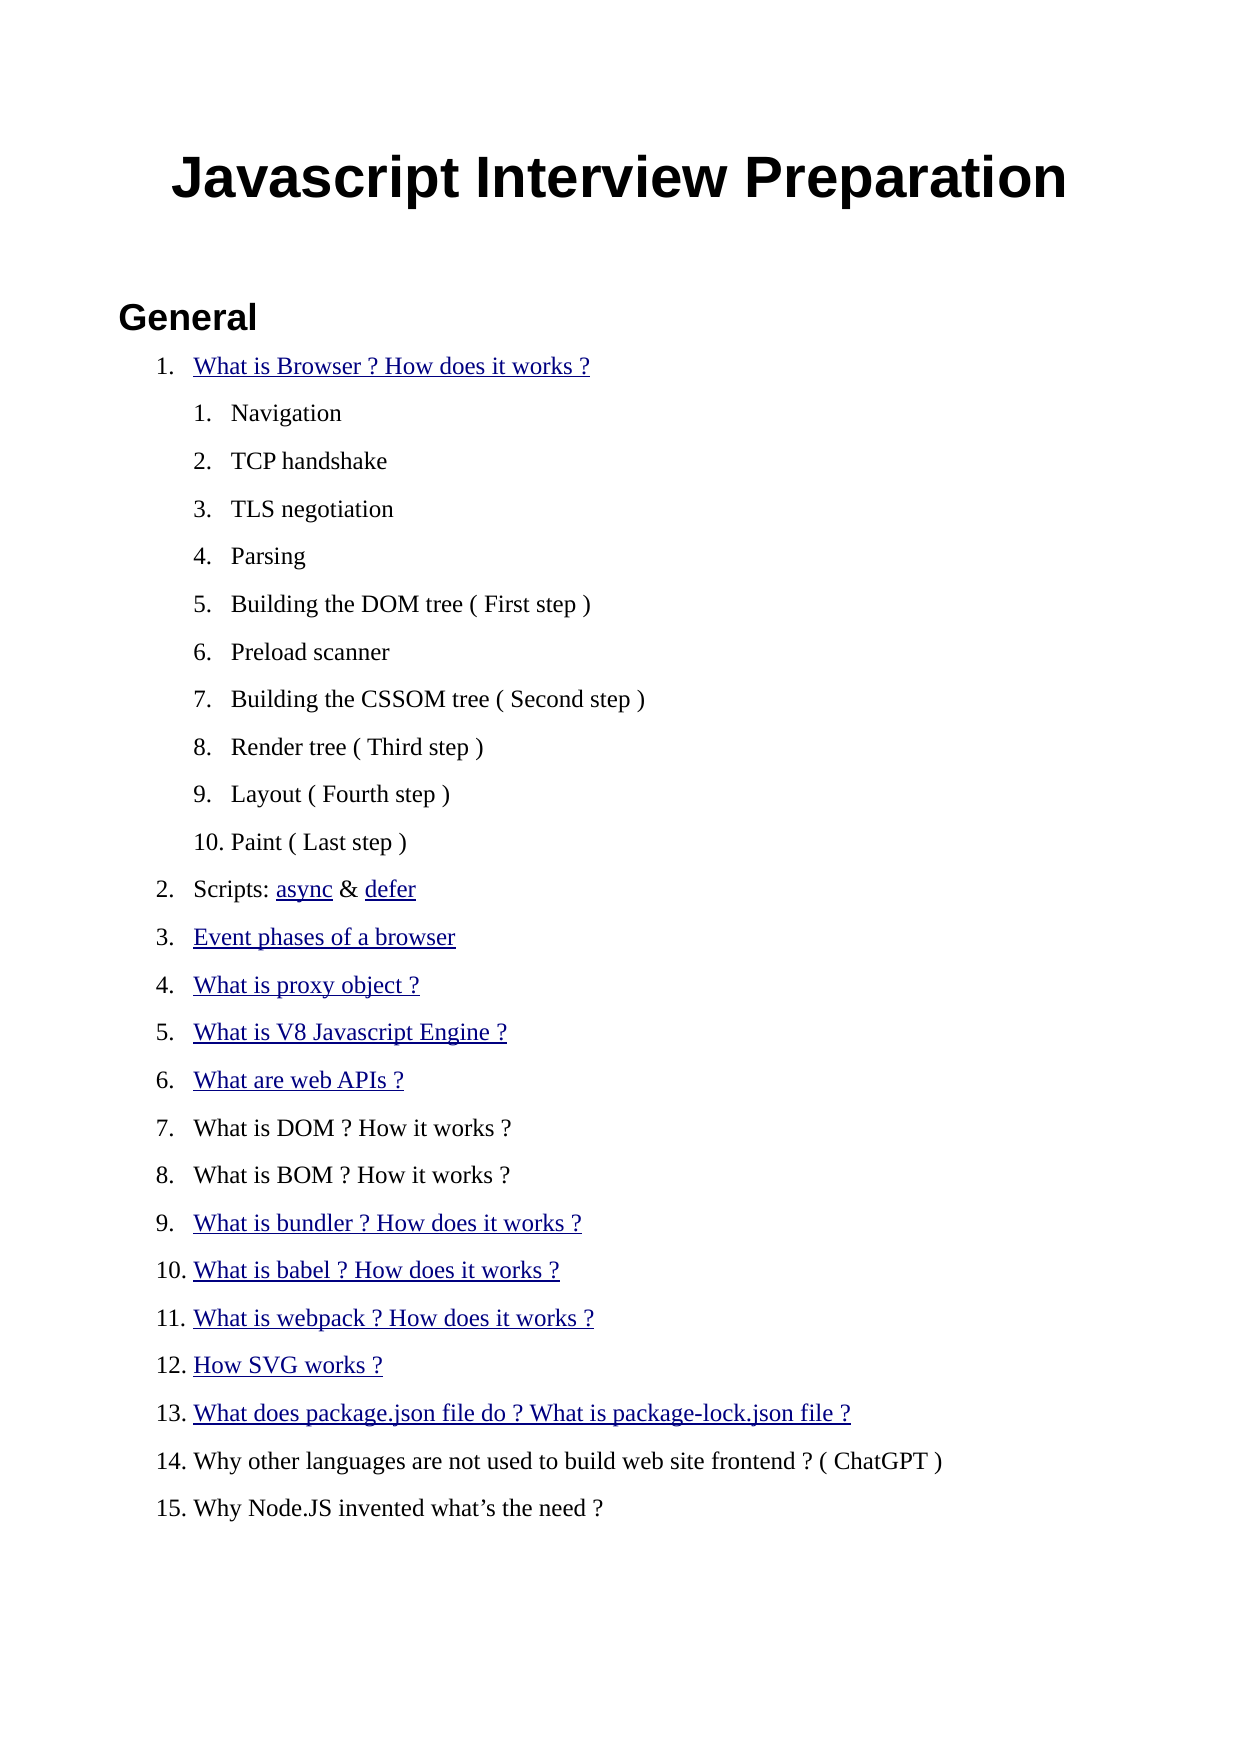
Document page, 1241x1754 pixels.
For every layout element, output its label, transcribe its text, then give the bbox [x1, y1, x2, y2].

list What is bundler ? How does it works ? [156, 1208, 1122, 1237]
list Layout ( Fourth step ) [193, 779, 1122, 808]
list What is babel ? How does it works ? [156, 1255, 1122, 1284]
title Javascript Interview Preparation [118, 143, 1122, 210]
list Why other languages are not used to build web site frontend ? ( ChatGPT ) [156, 1446, 1122, 1474]
list Preload scanner [193, 637, 1122, 665]
list Paint ( Last step ) [193, 827, 1122, 856]
list What is V8 Javascript Engine ? [156, 1017, 1122, 1046]
list Event phases of a browser [156, 922, 1122, 951]
list What is DOM ? How it works ? [156, 1113, 1122, 1141]
list Scripts: async & defer [156, 874, 1122, 903]
subtitle General [118, 295, 1122, 338]
list Navigation [193, 398, 1122, 427]
list Parsing [193, 541, 1122, 570]
list TCP handshake [193, 446, 1122, 475]
list What is proxy object ? [156, 970, 1122, 998]
list What is webpack ? How does it works ? [156, 1303, 1122, 1332]
list What are web APIs ? [156, 1065, 1122, 1094]
list Building the DOM tree ( First step ) [193, 589, 1122, 618]
list Render tree ( Third step ) [193, 732, 1122, 761]
list What does package.json file do ? What is package-lock.json file ? [156, 1398, 1122, 1427]
list Building the CSSOM tree ( Second step ) [193, 684, 1122, 713]
list Why Node.JS invented what’s the need ? [156, 1493, 1122, 1522]
list What is Browser ? How does it works ? [156, 351, 1122, 380]
list TLS negotiation [193, 494, 1122, 522]
list How SVG works ? [156, 1351, 1122, 1379]
list What is BOM ? How it works ? [156, 1160, 1122, 1189]
